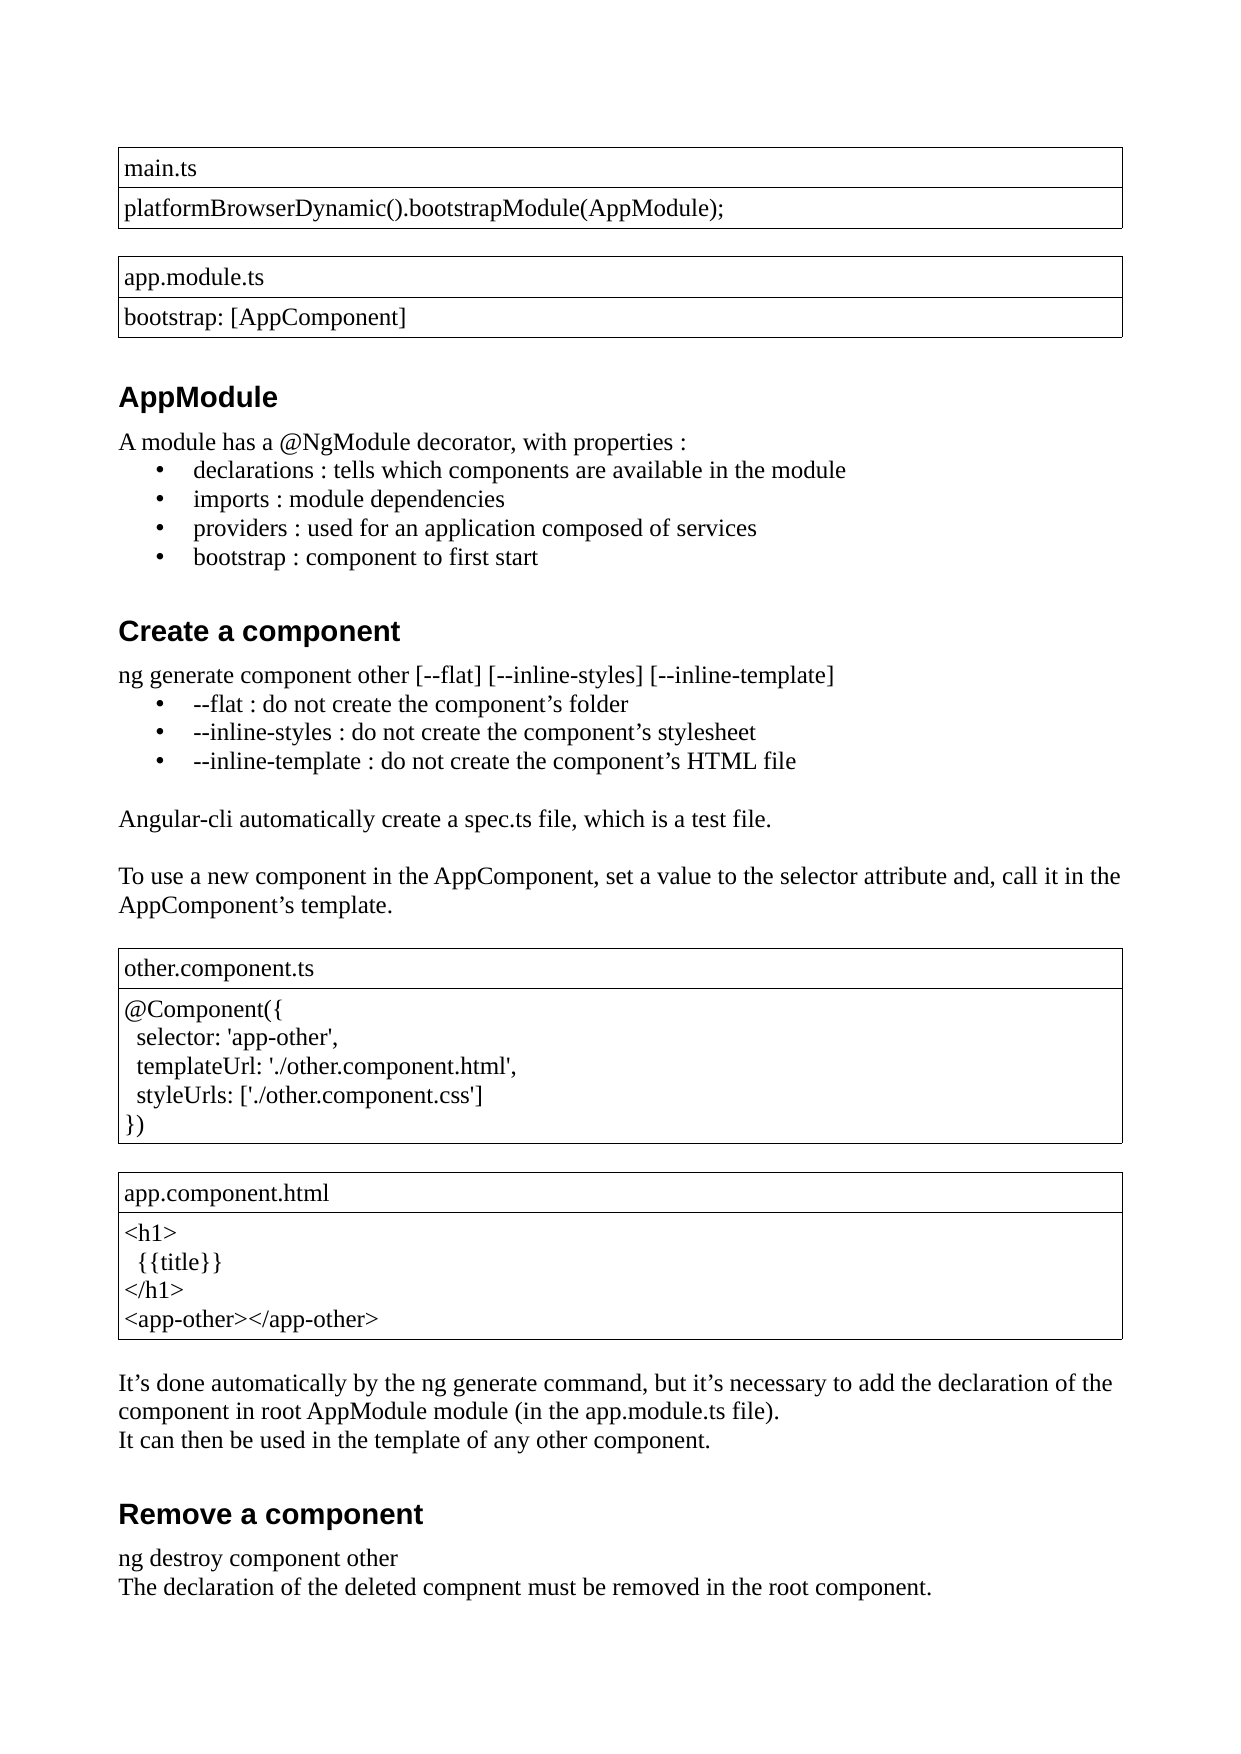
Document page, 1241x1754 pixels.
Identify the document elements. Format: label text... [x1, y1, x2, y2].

text ng generate component other [--flat] [--inline-styles] [--inline-template] [118, 660, 1122, 689]
text The declaration of the deleted compnent must be removed in the root component. [118, 1572, 1122, 1601]
table_header main.ts [119, 148, 1122, 187]
table_header app.component.html [119, 1173, 1122, 1212]
text ng destroy component other [118, 1543, 1122, 1572]
list --inline-styles : do not create the component’s stylesheet [156, 717, 1122, 746]
table_cell bootstrap: [AppComponent] [119, 298, 1122, 337]
subtitle AppModule [118, 380, 1122, 414]
text A module has a @NgModule decorator, with properties : [118, 427, 1122, 455]
text To use a new component in the AppComponent, set a value to the selector attribute and, call it in the AppComponent’s template. [118, 861, 1122, 919]
table_cell platformBrowserDynamic().bootstrapModule(AppModule); [119, 188, 1122, 227]
list declarations : tells which components are available in the module [156, 455, 1122, 484]
subtitle Create a component [118, 614, 1122, 647]
table_header app.module.ts [119, 257, 1122, 297]
table_cell <h1> {{title}} </h1> <app-other></app-other> [119, 1213, 1122, 1339]
text Angular-cli automatically create a spec.ts file, which is a test file. [118, 804, 1122, 832]
list --flat : do not create the component’s folder [156, 689, 1122, 717]
list imports : module dependencies [156, 484, 1122, 513]
text It can then be used in the template of any other component. [118, 1425, 1122, 1454]
subtitle Remove a component [118, 1497, 1122, 1531]
text It’s done automatically by the ng generate command, but it’s necessary to add the declaration of the component in root AppModule module (in the app.module.ts file). [118, 1368, 1122, 1425]
list providers : used for an application composed of services [156, 513, 1122, 542]
list bootstrap : component to first start [156, 542, 1122, 570]
table_cell @Component({ selector: 'app-other', templateUrl: './other.component.html', styleUrls: ['./other.component.css'] }) [119, 989, 1122, 1143]
table_header other.component.ts [119, 949, 1122, 988]
list --inline-template : do not create the component’s HTML file [156, 746, 1122, 775]
